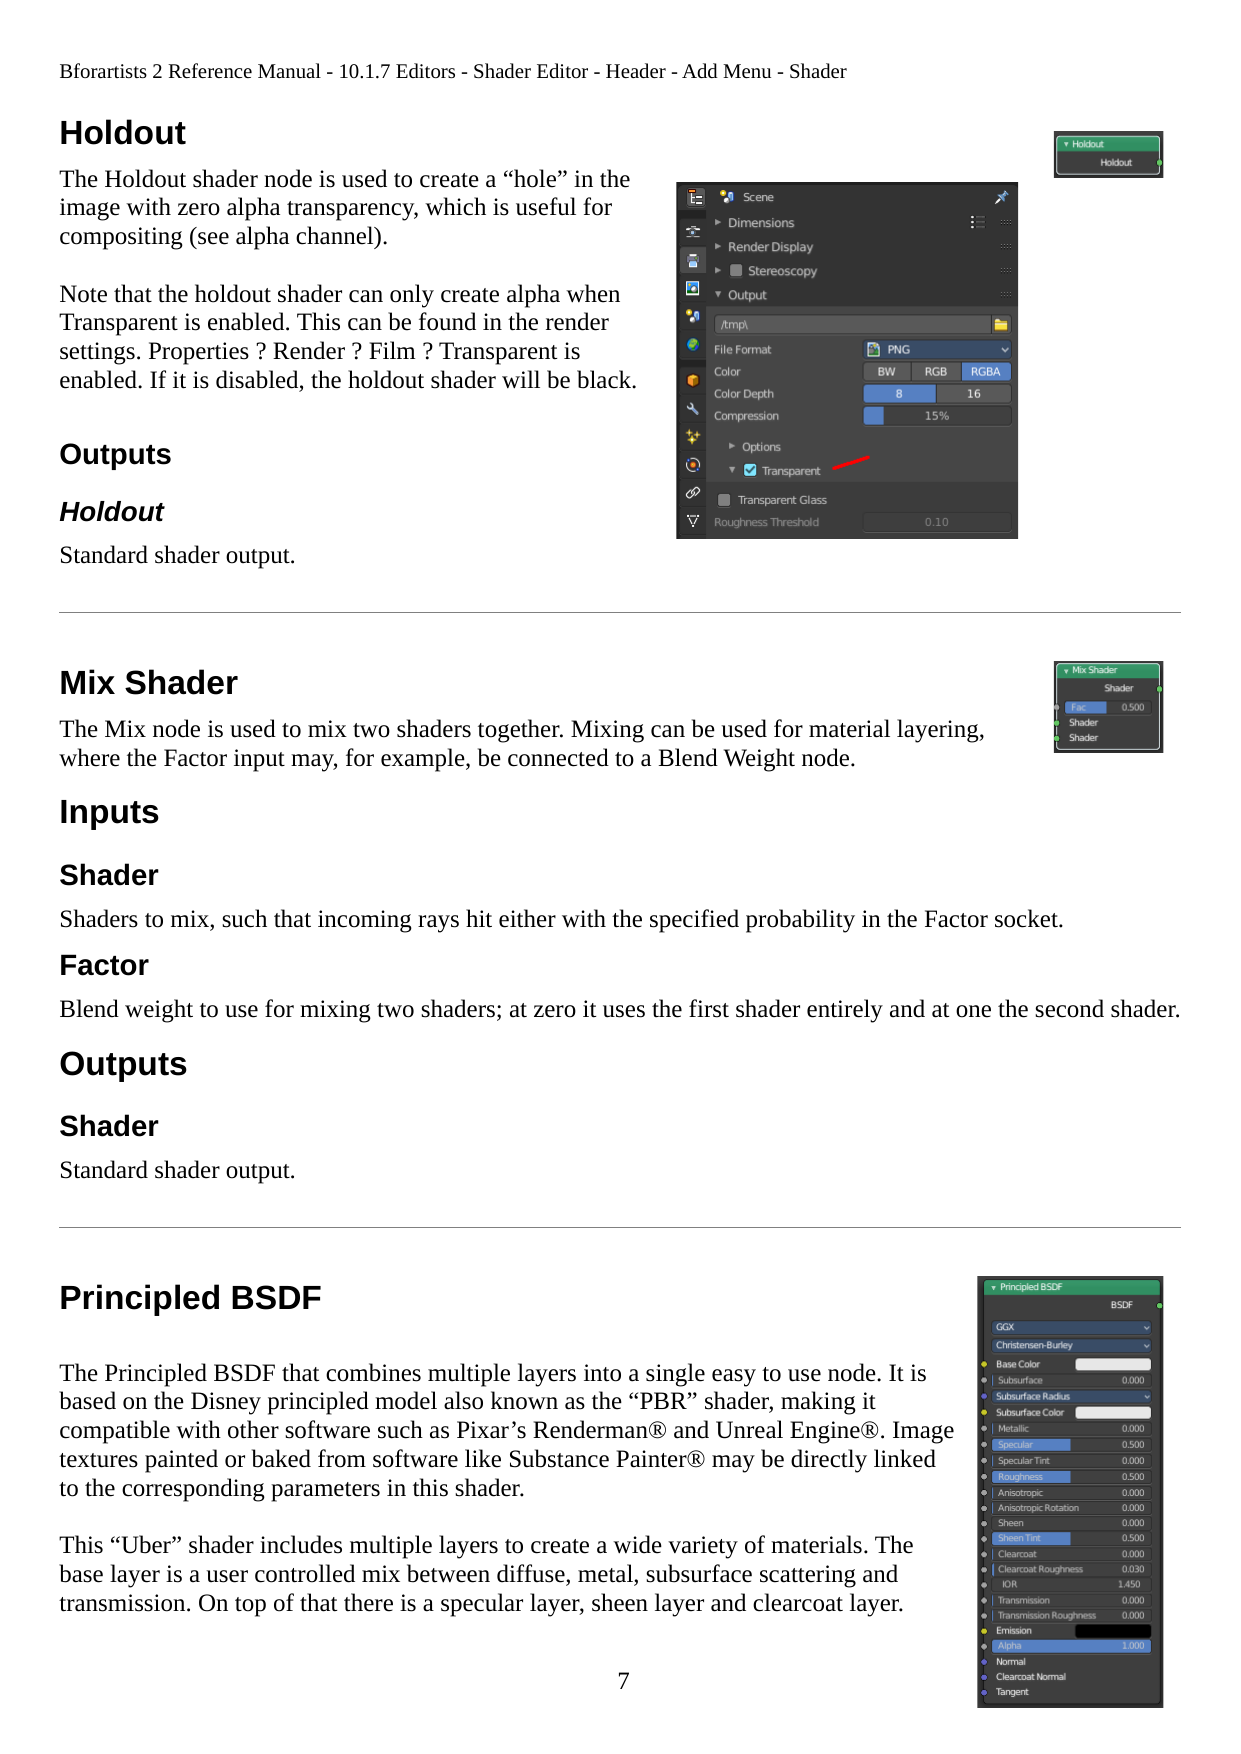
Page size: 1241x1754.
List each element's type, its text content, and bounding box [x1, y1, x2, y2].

subtitle Outputs [59, 1043, 1181, 1082]
text Standard shader output. [59, 540, 1181, 569]
text Blend weight to use for mixing two shaders; at zero it uses the first shader entirely and at one the second shader. [59, 994, 1181, 1022]
text This “Uber” shader includes multiple layers to create a wide variety of materials. The base layer is a user controlled mix between diffuse, metal, subsurface scattering and transmission. On top of that there is a specular layer, sheen layer and clearcoat layer. [59, 1530, 977, 1616]
picture [1053, 131, 1164, 178]
picture [676, 182, 1019, 539]
subtitle Factor [59, 947, 1181, 981]
text Standard shader output. [59, 1155, 1181, 1184]
subtitle [1164, 1278, 1181, 1316]
subtitle Principled BSDF [59, 1278, 977, 1316]
text Note that the holdout shader can only create alpha when Transparent is enabled. This can be found in the render settings. Properties ? Render ? Film ? Transparent is enabled. If it is disabled, the holdout shader will be black. [59, 279, 676, 394]
text [1019, 279, 1181, 394]
subtitle Outputs [59, 437, 676, 471]
subtitle Mix Shader [59, 663, 1053, 701]
text Shaders to mix, such that incoming rays hit either with the specified probability in the Factor socket. [59, 904, 1181, 933]
picture [977, 1276, 1164, 1708]
subtitle Inputs [59, 792, 1181, 831]
subtitle Shader [59, 1109, 1181, 1143]
text The Mix node is used to mix two shaders together. Mixing can be used for material layering, where the Factor input may, for example, be connected to a Blend Weight node. [59, 714, 1181, 771]
subtitle Holdout [59, 113, 1181, 151]
subtitle [1019, 437, 1181, 471]
text The Holdout shader node is used to create a “hole” in the image with zero alpha transparency, which is useful for compositing (see alpha channel). [59, 164, 1181, 250]
subtitle Holdout [59, 496, 676, 528]
subtitle Shader [59, 858, 1181, 892]
subtitle [1164, 663, 1181, 701]
picture [1053, 661, 1164, 753]
subtitle [1019, 496, 1181, 528]
text The Principled BSDF that combines multiple layers into a single easy to use node. It is based on the Disney principled model also known as the “PBR” shader, making it compatible with other software such as Pixar’s Renderman® and Unreal Engine®. Image textures painted or baked from software like Substance Painter® may be directly linked to the corresponding parameters in this shader. [59, 1358, 977, 1501]
